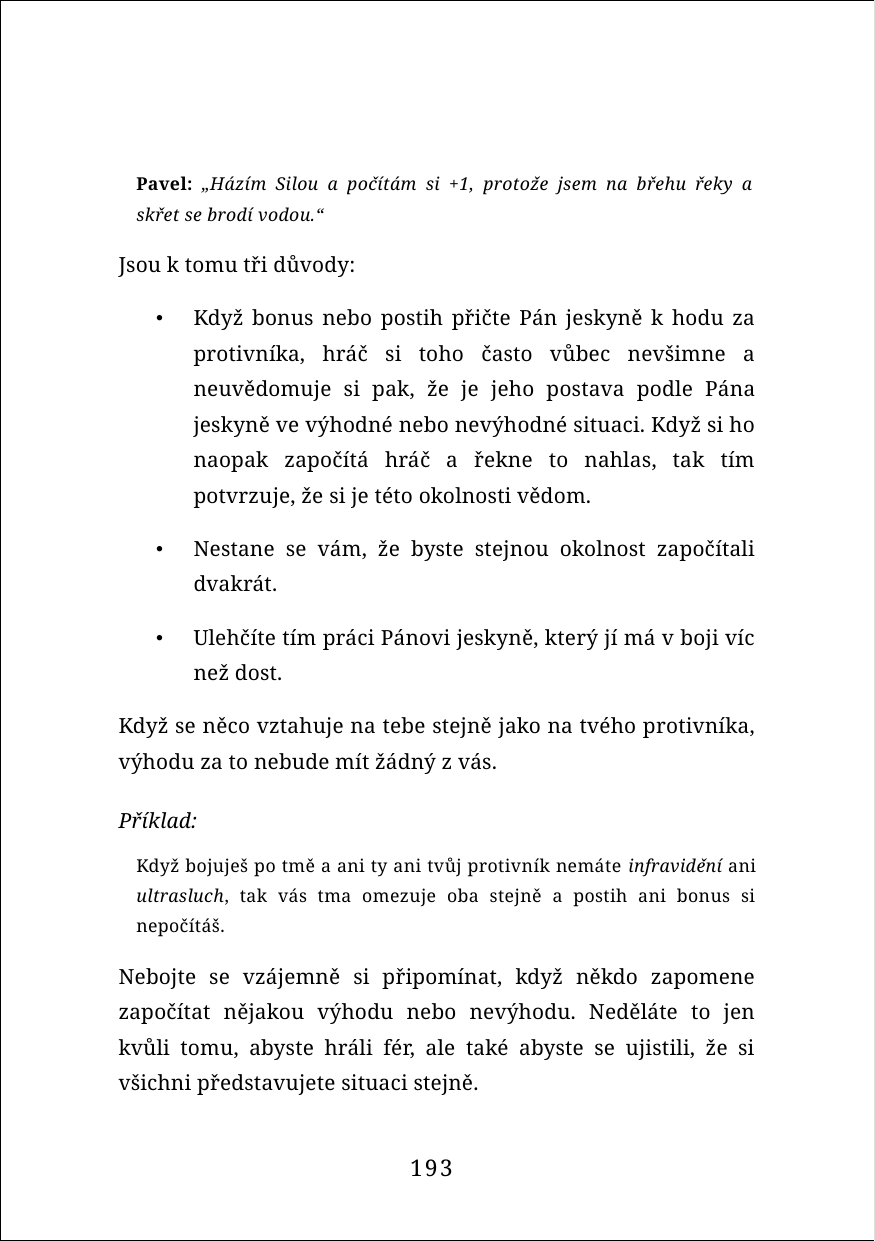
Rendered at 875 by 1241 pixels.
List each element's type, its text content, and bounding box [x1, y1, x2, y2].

list Když bonus nebo postih přičte Pán jeskyně k hodu za protivníka, hráč si toho často vůbec nevšimne a neuvědomuje si pak, že je jeho postava podle Pána jeskyně ve výhodné nebo nevýhodné situaci. Když si ho naopak započítá hráč a řekne to nahlas, tak tím potvrzuje, že si je této okolnosti vědom. [156, 303, 756, 509]
text Jsou k tomu tři důvody: [118, 250, 756, 278]
text Když bojuješ po tmě a ani ty ani tvůj protivník nemáte infravidění ani ultrasluch, tak vás tma omezuje oba stejně a postih ani bonus si nepočítáš. [136, 853, 756, 938]
text Pavel: „Házím Silou a počítám si +1, protože jsem na břehu řeky a skřet se brodí vodou.“ [136, 172, 756, 226]
text Nebojte se vzájemně si připomínat, když někdo zapomene započítat nějakou výhodu nebo nevýhodu. Neděláte to jen kvůli tomu, abyste hráli fér, ale také abyste se ujistili, že si všichni představujete situaci stejně. [118, 962, 756, 1097]
text Příklad: [118, 806, 756, 834]
list Ulehčíte tím práci Pánovi jeskyně, který jí má v boji víc než dost. [156, 623, 756, 687]
text Když se něco vztahuje na tebe stejně jako na tvého protivníka, výhodu za to nebude mít žádný z vás. [118, 711, 756, 775]
list Nestane se vám, že byste stejnou okolnost započítali dvakrát. [156, 534, 756, 598]
